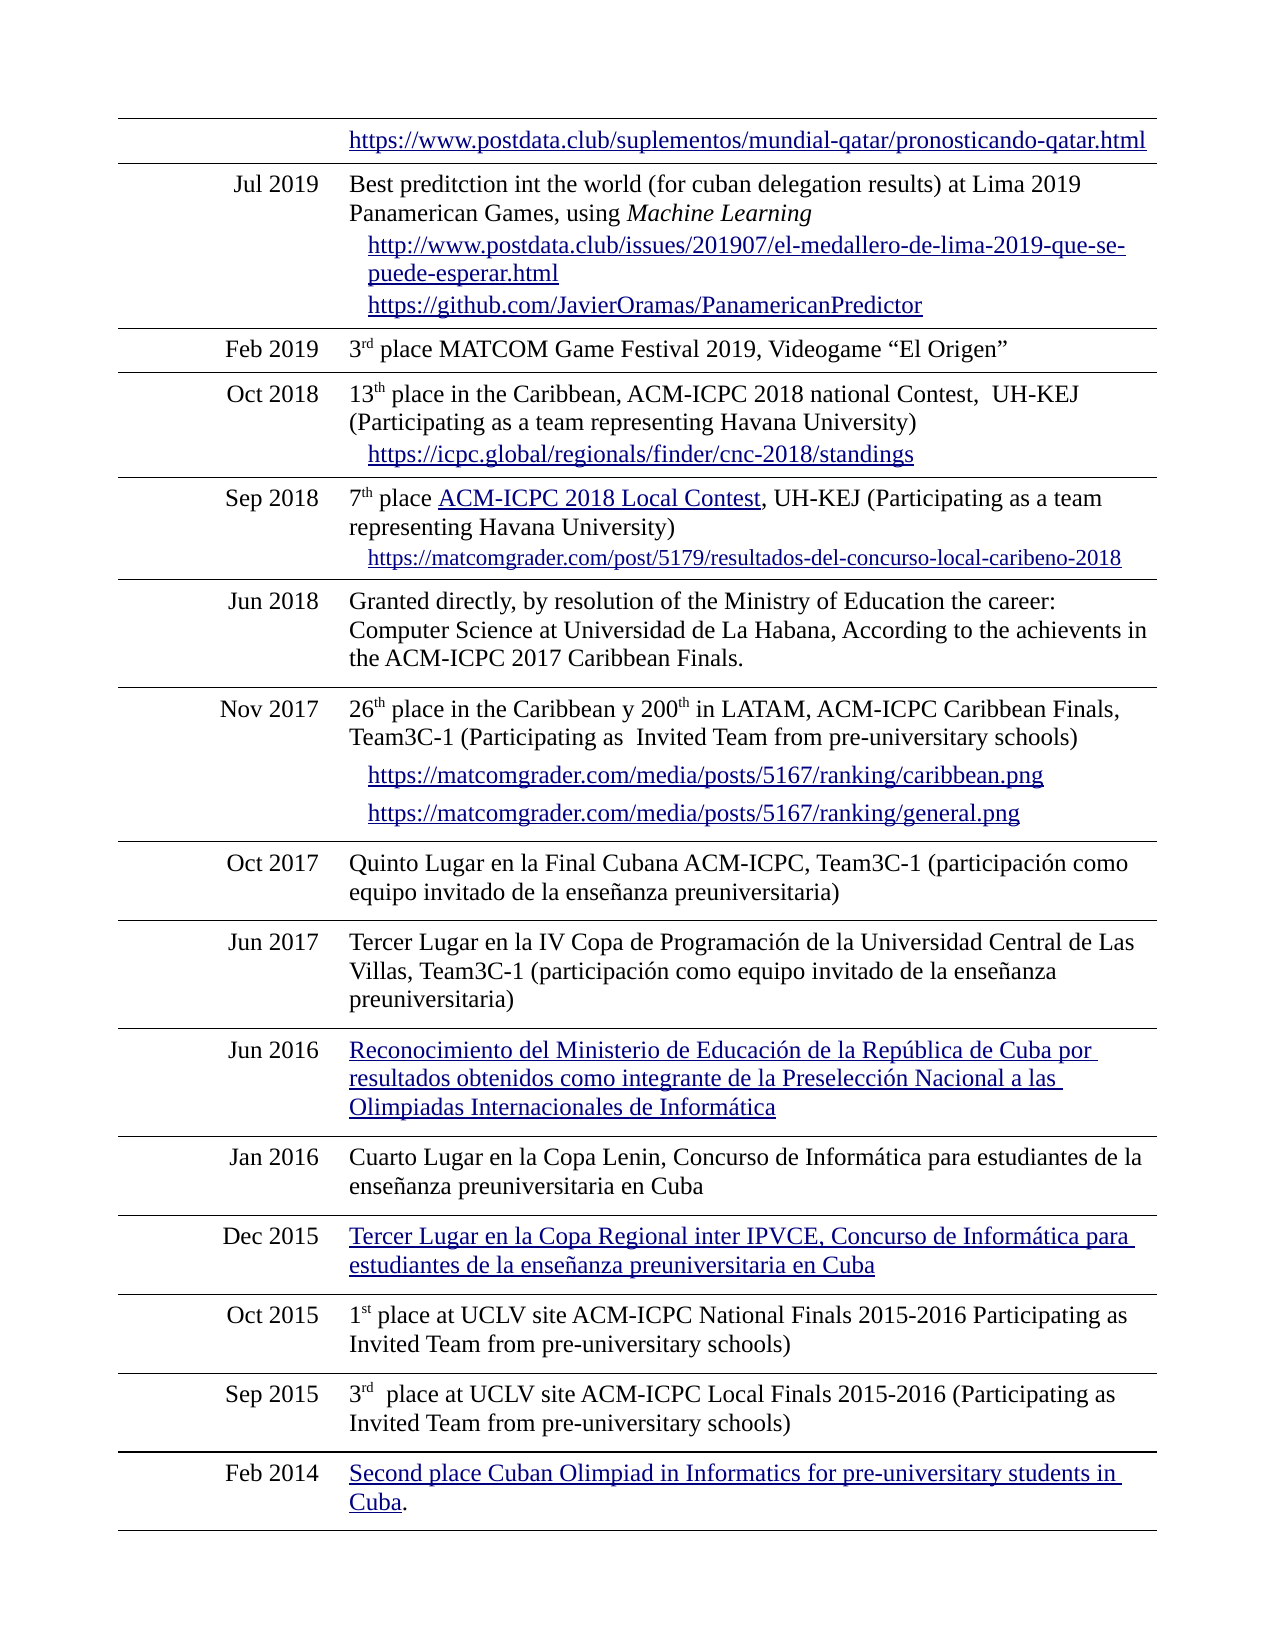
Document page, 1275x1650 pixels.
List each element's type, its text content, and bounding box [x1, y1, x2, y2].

table_cell Tercer Lugar en la IV Copa de Programación de la Universidad Central de Las Villas, Team3C-1 (participación como equipo invitado de la enseñanza preuniversitaria) [324, 921, 1157, 1028]
table_cell Oct 2015 [118, 1295, 324, 1372]
table_cell Quinto Lugar en la Final Cubana ACM-ICPC, Team3C-1 (participación como equipo invitado de la enseñanza preuniversitaria) [324, 842, 1157, 920]
table_cell Jan 2016 [118, 1137, 324, 1214]
table_cell Reconocimiento del Ministerio de Educación de la República de Cuba por resultados obtenidos como integrante de la Preselección Nacional a las Olimpiadas Internacionales de Informática [324, 1029, 1157, 1136]
table_cell Feb 2014 [118, 1453, 324, 1530]
table_cell Jun 2017 [118, 921, 324, 1028]
table_cell 13th place in the Caribbean, ACM-ICPC 2018 national Contest, UH-KEJ (Participating as a team representing Havana University) https://icpc.global/regionals/finder/cnc-2018/standings [324, 373, 1157, 477]
table_cell Granted directly, by resolution of the Ministry of Education the career: Computer Science at Universidad de La Habana, According to the achievents in the ACM-ICPC 2017 Caribbean Finals. [324, 580, 1157, 687]
table_cell Cuarto Lugar en la Copa Lenin, Concurso de Informática para estudiantes de la enseñanza preuniversitaria en Cuba [324, 1137, 1157, 1214]
table_cell Tercer Lugar en la Copa Regional inter IPVCE, Concurso de Informática para estudiantes de la enseñanza preuniversitaria en Cuba [324, 1216, 1157, 1293]
table_cell Best preditction int the world (for cuban delegation results) at Lima 2019 Panamerican Games, using Machine Learning http://www.postdata.club/issues/201907/el-medallero-de-lima-2019-que-se-puede-esperar.html https://github.com/JavierOramas/PanamericanPredictor [324, 164, 1157, 328]
table_cell Jul 2019 [118, 164, 324, 328]
table_cell Jun 2018 [118, 580, 324, 687]
table_header https://www.postdata.club/suplementos/mundial-qatar/pronosticando-qatar.html [324, 119, 1157, 162]
table_cell Feb 2019 [118, 329, 324, 372]
table_cell Jun 2016 [118, 1029, 324, 1136]
table_cell 3rd place at UCLV site ACM-ICPC Local Finals 2015-2016 (Participating as Invited Team from pre-universitary schools) [324, 1374, 1157, 1451]
table_cell Sep 2015 [118, 1374, 324, 1451]
table_cell Nov 2017 [118, 688, 324, 841]
table_cell Sep 2018 [118, 478, 324, 579]
table_cell 1st place at UCLV site ACM-ICPC National Finals 2015-2016 Participating as Invited Team from pre-universitary schools) [324, 1295, 1157, 1372]
table_cell Second place Cuban Olimpiad in Informatics for pre-universitary students in Cuba. [324, 1453, 1157, 1530]
table_header [118, 119, 324, 162]
table_cell 3rd place MATCOM Game Festival 2019, Videogame “El Origen” [324, 329, 1157, 372]
table_cell Dec 2015 [118, 1216, 324, 1293]
table_cell 26th place in the Caribbean y 200th in LATAM, ACM-ICPC Caribbean Finals, Team3C-1 (Participating as Invited Team from pre-universitary schools) https://matcomgrader.com/media/posts/5167/ranking/caribbean.png https://matcomgrader.com/media/posts/5167/ranking/general.png [324, 688, 1157, 841]
table_cell Oct 2017 [118, 842, 324, 920]
table_cell 7th place ACM-ICPC 2018 Local Contest, UH-KEJ (Participating as a team representing Havana University) https://matcomgrader.com/post/5179/resultados-del-concurso-local-caribeno-2018 [324, 478, 1157, 579]
table_cell Oct 2018 [118, 373, 324, 477]
